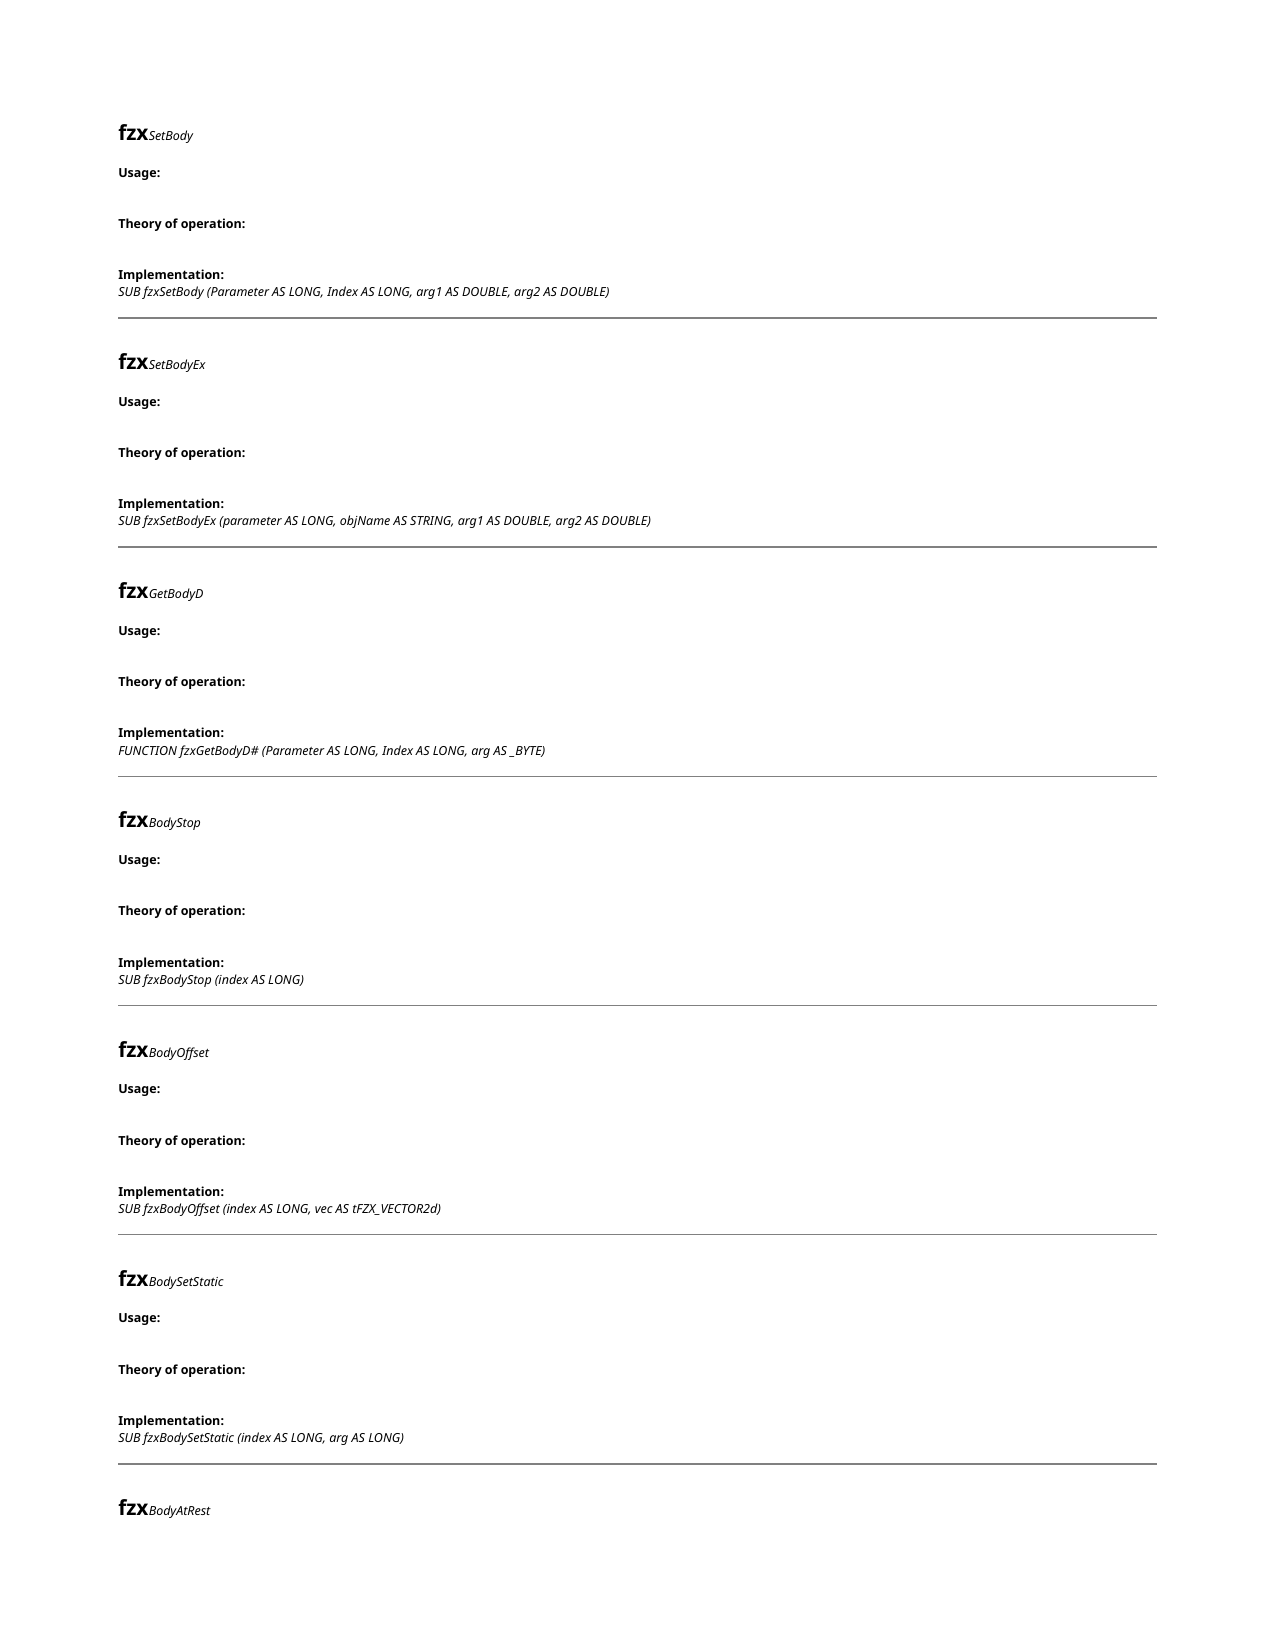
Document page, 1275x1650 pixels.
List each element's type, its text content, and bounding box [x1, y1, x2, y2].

text Theory of operation: [118, 1132, 1157, 1149]
text SUB fzxSetBodyEx (parameter AS LONG, objName AS STRING, arg1 AS DOUBLE, arg2 AS DOUBLE) [118, 512, 1157, 529]
text fzxBodyOffset [118, 1035, 1157, 1063]
text SUB fzxBodySetStatic (index AS LONG, arg AS LONG) [118, 1429, 1157, 1446]
text fzxSetBody [118, 118, 1157, 147]
text Implementation: [118, 266, 1157, 283]
text Theory of operation: [118, 215, 1157, 232]
text Usage: [118, 1080, 1157, 1097]
text Usage: [118, 622, 1157, 639]
text fzxGetBodyD [118, 576, 1157, 605]
text Implementation: [118, 724, 1157, 742]
text Implementation: [118, 954, 1157, 971]
text Usage: [118, 393, 1157, 410]
text Implementation: [118, 495, 1157, 512]
text fzxSetBodyEx [118, 347, 1157, 376]
text fzxBodyAtRest [118, 1493, 1157, 1522]
text SUB fzxSetBody (Parameter AS LONG, Index AS LONG, arg1 AS DOUBLE, arg2 AS DOUBLE) [118, 283, 1157, 300]
text Usage: [118, 164, 1157, 181]
text FUNCTION fzxGetBodyD# (Parameter AS LONG, Index AS LONG, arg AS _BYTE) [118, 742, 1157, 759]
text Theory of operation: [118, 902, 1157, 919]
text fzxBodySetStatic [118, 1264, 1157, 1292]
text Usage: [118, 851, 1157, 868]
text Theory of operation: [118, 673, 1157, 690]
text Implementation: [118, 1412, 1157, 1429]
text Theory of operation: [118, 1361, 1157, 1378]
text Theory of operation: [118, 444, 1157, 461]
text Usage: [118, 1309, 1157, 1327]
text Implementation: [118, 1183, 1157, 1200]
text SUB fzxBodyOffset (index AS LONG, vec AS tFZX_VECTOR2d) [118, 1200, 1157, 1217]
text SUB fzxBodyStop (index AS LONG) [118, 971, 1157, 988]
text fzxBodyStop [118, 806, 1157, 834]
